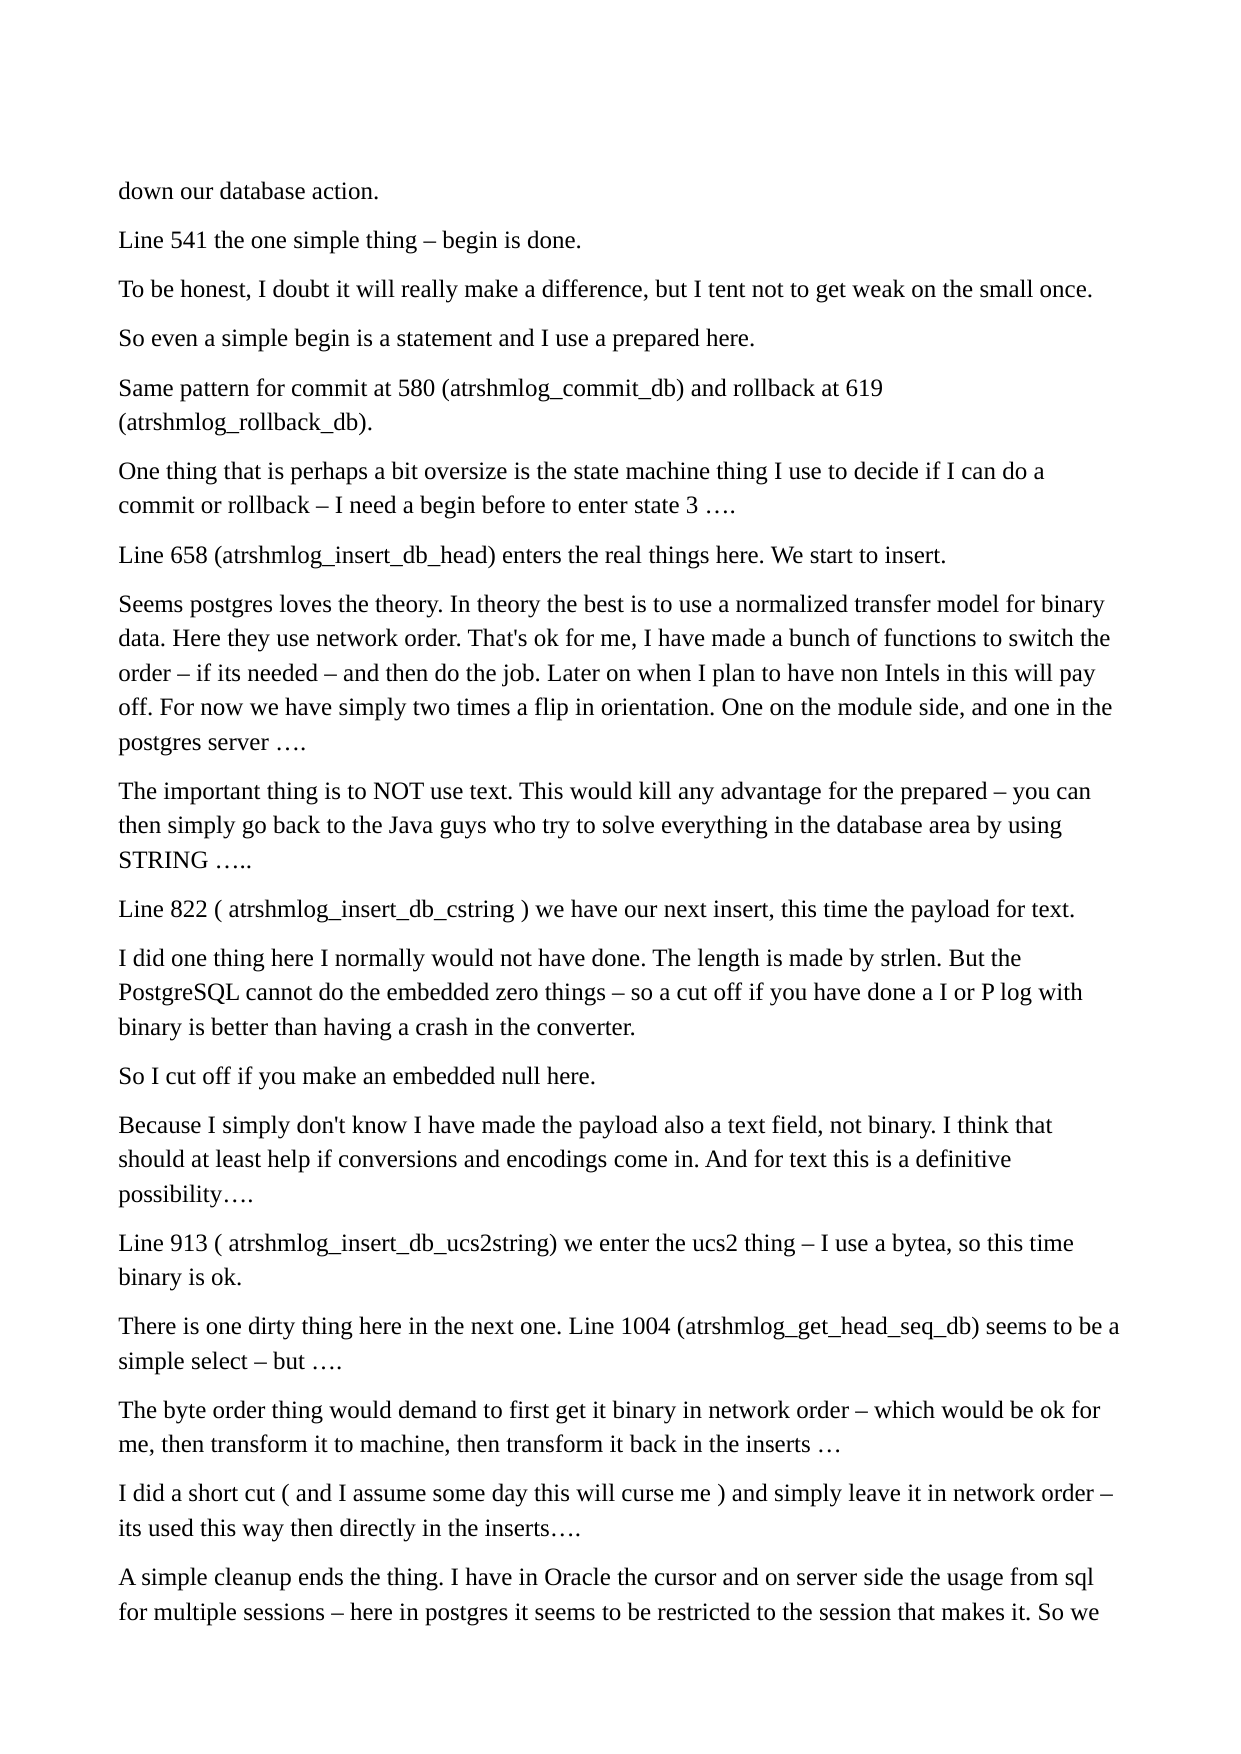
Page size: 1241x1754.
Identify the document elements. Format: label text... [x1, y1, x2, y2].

text Line 658 (atrshmlog_insert_db_head) enters the real things here. We start to insert. [118, 540, 1122, 568]
text One thing that is perhaps a bit oversize is the state machine thing I use to decide if I can do a commit or rollback – I need a begin before to enter state 3 …. [118, 456, 1122, 519]
text The important thing is to NOT use text. This would kill any advantage for the prepared – you can then simply go back to the Java guys who try to solve everything in the database area by using STRING ….. [118, 776, 1122, 873]
text I did one thing here I normally would not have done. The length is made by strlen. But the PostgreSQL cannot do the embedded zero things – so a cut off if you have done a I or P log with binary is better than having a crash in the converter. [118, 943, 1122, 1041]
text There is one dirty thing here in the next one. Line 1004 (atrshmlog_get_head_seq_db) seems to be a simple select – but …. [118, 1311, 1122, 1375]
text So I cut off if you make an embedded null here. [118, 1061, 1122, 1089]
text So even a simple begin is a statement and I use a prepared here. [118, 323, 1122, 352]
text Seems postgres loves the theory. In theory the best is to use a normalized transfer model for binary data. Here they use network order. That's ok for me, I have made a bunch of functions to switch the order – if its needed – and then do the job. Later on when I plan to have non Intels in this will pay off. For now we have simply two times a flip in orientation. One on the module side, and one in the postgres server …. [118, 589, 1122, 755]
text To be honest, I doubt it will really make a difference, but I tent not to get weak on the small once. [118, 274, 1122, 303]
text A simple cleanup ends the thing. I have in Oracle the cursor and on server side the usage from sql for multiple sessions – here in postgres it seems to be restricted to the session that makes it. So we [118, 1562, 1122, 1625]
text I did a short cut ( and I assume some day this will curse me ) and simply leave it in network order – its used this way then directly in the inserts…. [118, 1478, 1122, 1542]
text Line 541 the one simple thing – begin is done. [118, 225, 1122, 254]
text Same pattern for commit at 580 (atrshmlog_commit_db) and rollback at 619 (atrshmlog_rollback_db). [118, 373, 1122, 436]
text Because I simply don't know I have made the payload also a text field, not binary. I think that should at least help if conversions and encodings come in. And for text this is a definitive possibility…. [118, 1110, 1122, 1208]
text Line 913 ( atrshmlog_insert_db_ucs2string) we enter the ucs2 thing – I use a bytea, so this time binary is ok. [118, 1228, 1122, 1291]
text The byte order thing would demand to first get it binary in network order – which would be ok for me, then transform it to machine, then transform it back in the inserts … [118, 1395, 1122, 1458]
text Line 822 ( atrshmlog_insert_db_cstring ) we have our next insert, this time the payload for text. [118, 894, 1122, 922]
text down our database action. [118, 176, 1122, 205]
